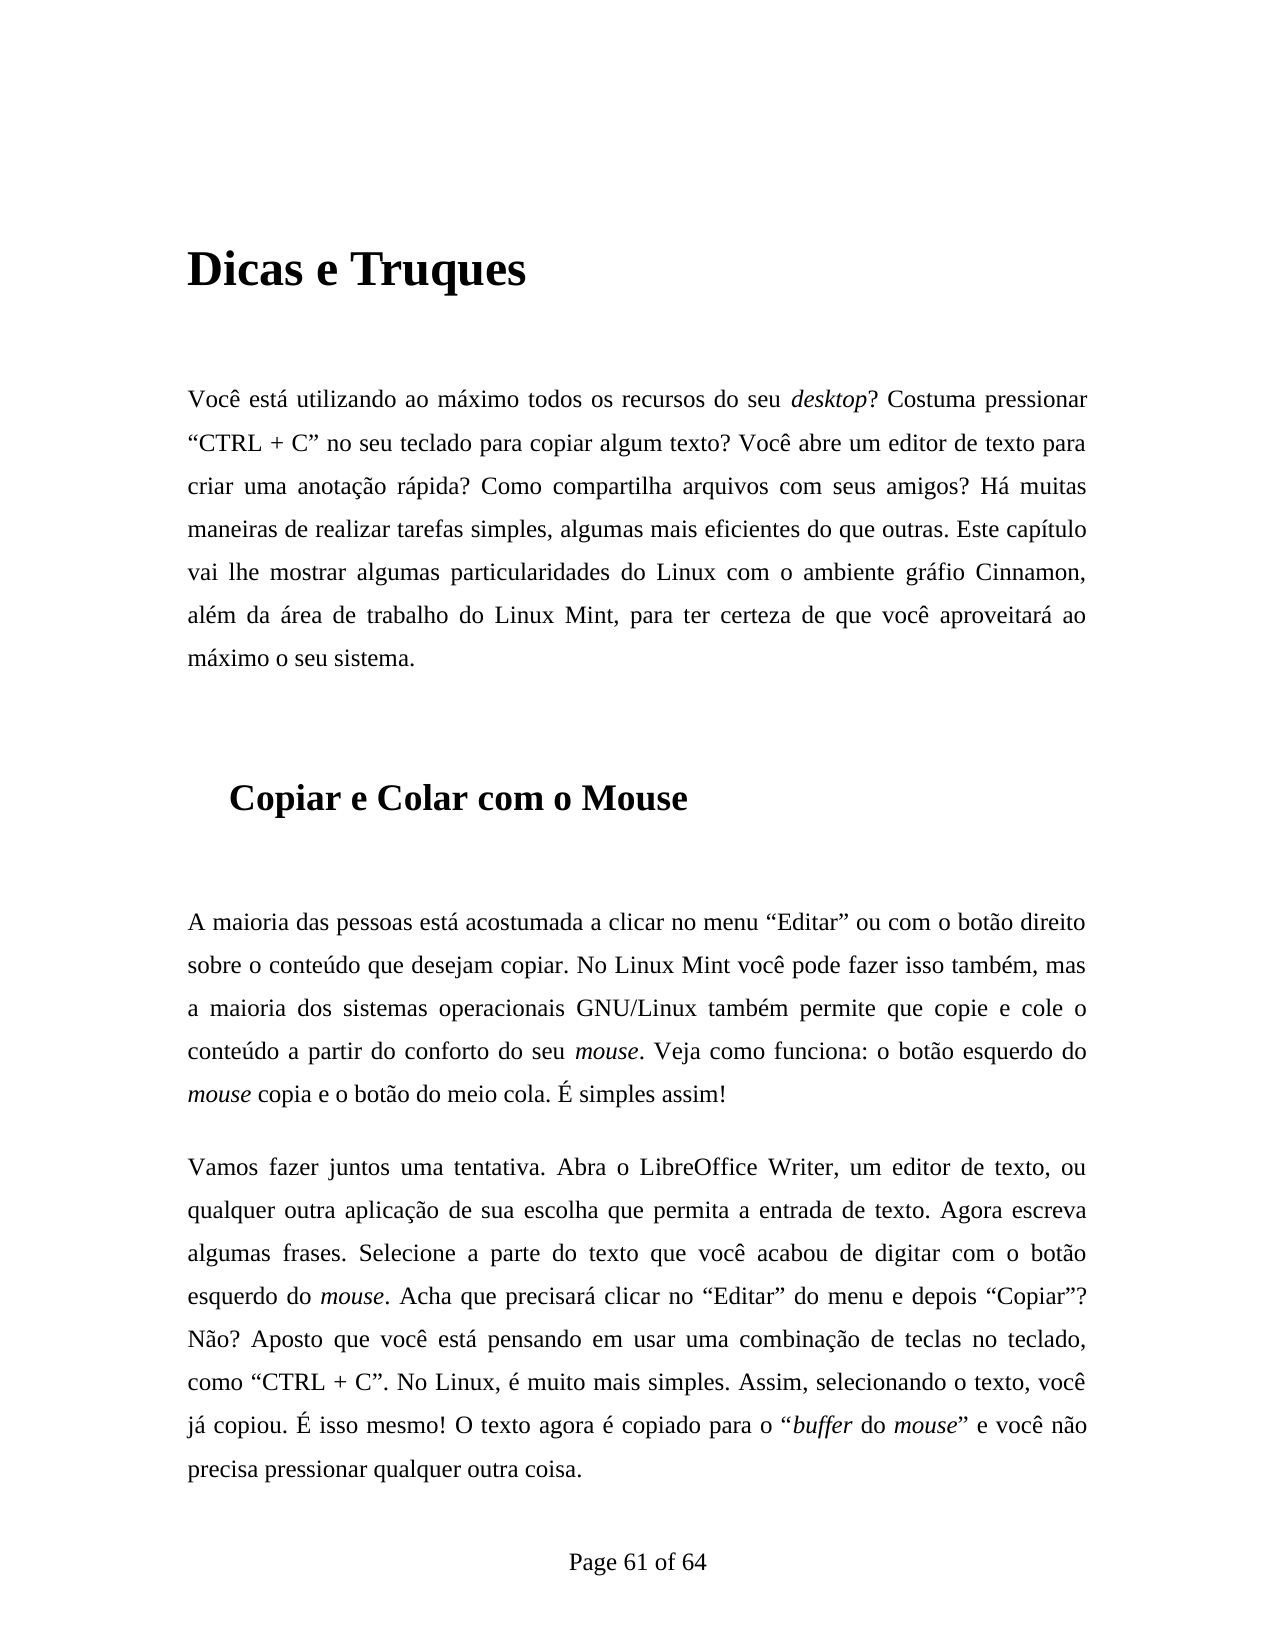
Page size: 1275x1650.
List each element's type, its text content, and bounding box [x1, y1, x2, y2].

subtitle Copiar e Colar com o Mouse [187, 775, 1087, 818]
text A maioria das pessoas está acostumada a clicar no menu “Editar” ou com o botão direito sobre o conteúdo que desejam copiar. No Linux Mint você pode fazer isso também, mas a maioria dos sistemas operacionais GNU/Linux também permite que copie e cole o conteúdo a partir do conforto do seu mouse. Veja como funciona: o botão esquerdo do mouse copia e o botão do meio cola. É simples assim! [187, 907, 1087, 1108]
text Você está utilizando ao máximo todos os recursos do seu desktop? Costuma pressionar “CTRL + C” no seu teclado para copiar algum texto? Você abre um editor de texto para criar uma anotação rápida? Como compartilha arquivos com seus amigos? Há muitas maneiras de realizar tarefas simples, algumas mais eficientes do que outras. Este capítulo vai lhe mostrar algumas particularidades do Linux com o ambiente gráfio Cinnamon, além da área de trabalho do Linux Mint, para ter certeza de que você aproveitará ao máximo o seu sistema. [187, 384, 1087, 672]
subtitle Dicas e Truques [187, 238, 1087, 296]
text Vamos fazer juntos uma tentativa. Abra o LibreOffice Writer, um editor de texto, ou qualquer outra aplicação de sua escolha que permita a entrada de texto. Agora escreva algumas frases. Selecione a parte do texto que você acabou de digitar com o botão esquerdo do mouse. Acha que precisará clicar no “Editar” do menu e depois “Copiar”? Não? Aposto que você está pensando em usar uma combinação de teclas no teclado, como “CTRL + C”. No Linux, é muito mais simples. Assim, selecionando o texto, você já copiou. É isso mesmo! O texto agora é copiado para o “buffer do mouse” e você não precisa pressionar qualquer outra coisa. [187, 1152, 1087, 1482]
